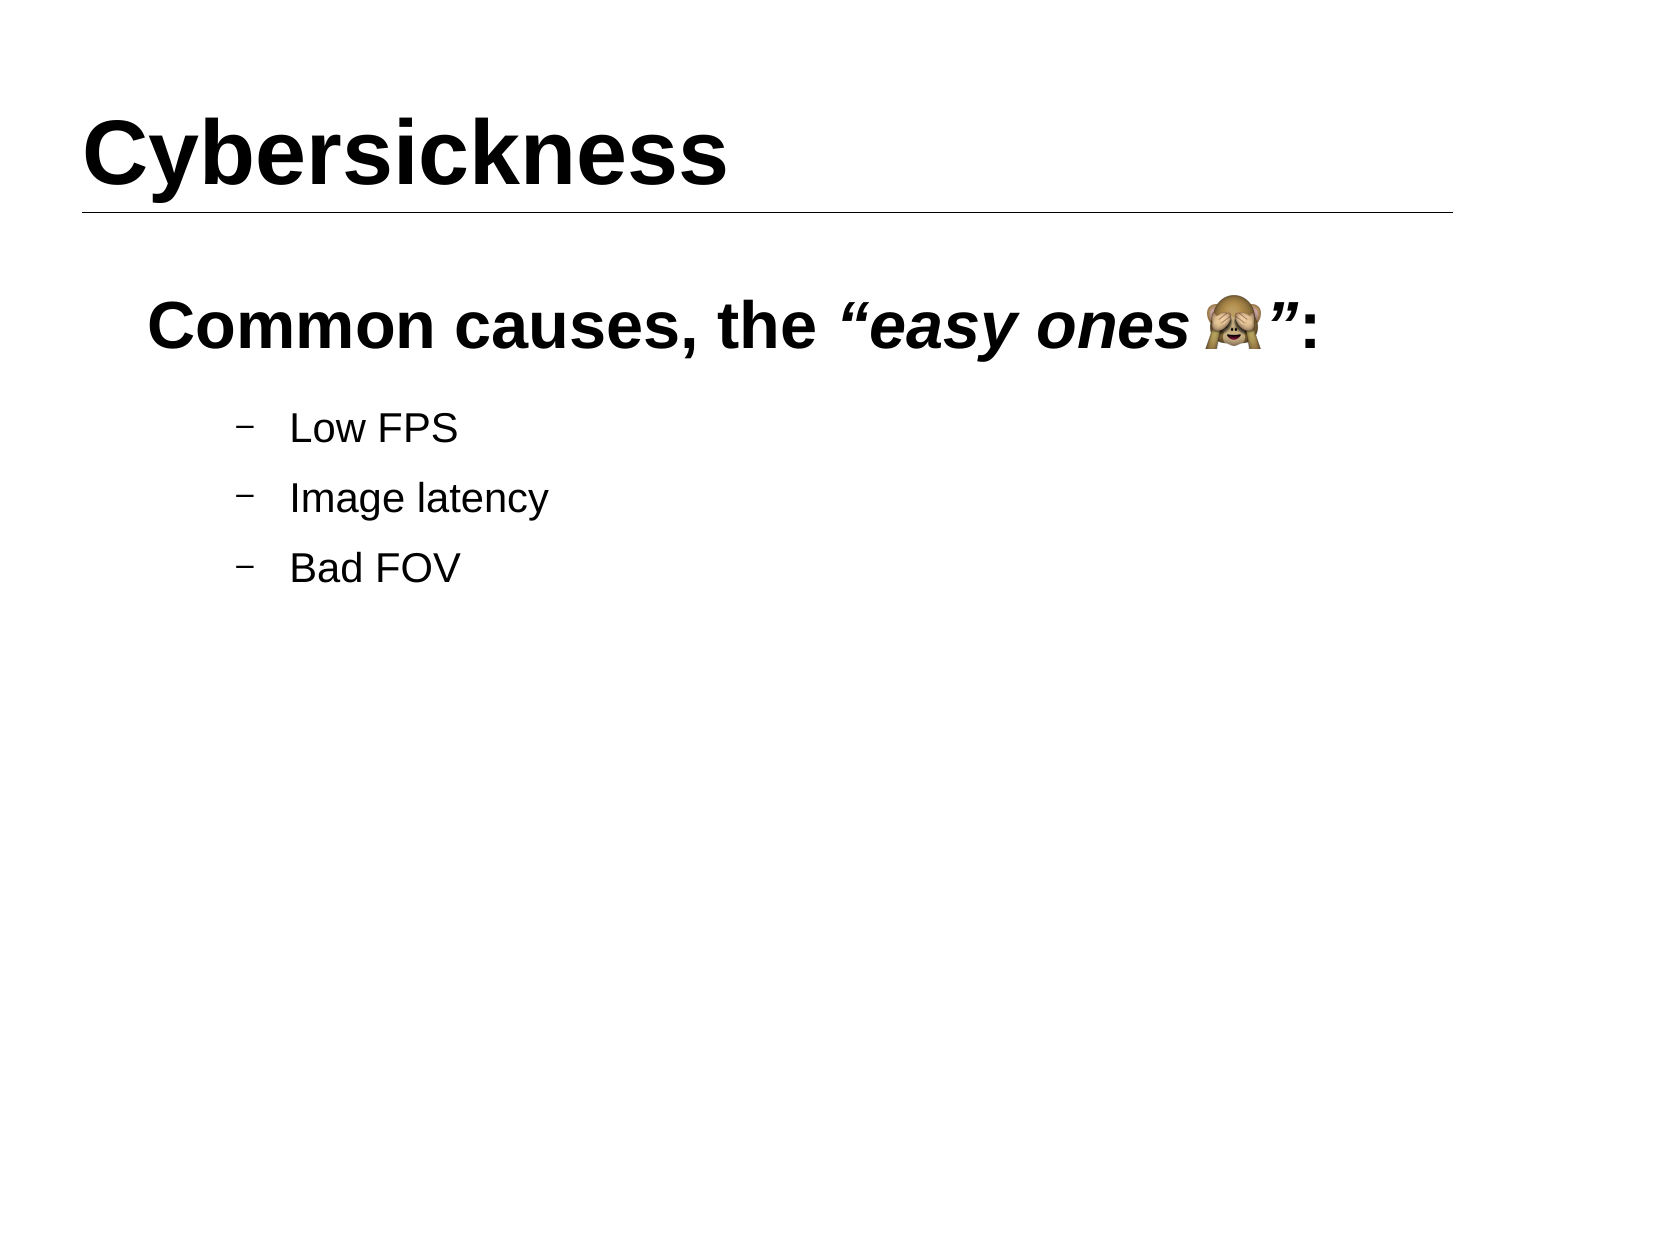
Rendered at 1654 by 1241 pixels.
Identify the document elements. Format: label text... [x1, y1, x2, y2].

list Common causes, the “easy ones ”: Low FPS Image latency Bad FOV [147, 288, 1506, 1107]
picture [1204, 289, 1264, 349]
title Cybersickness [82, 49, 1571, 257]
